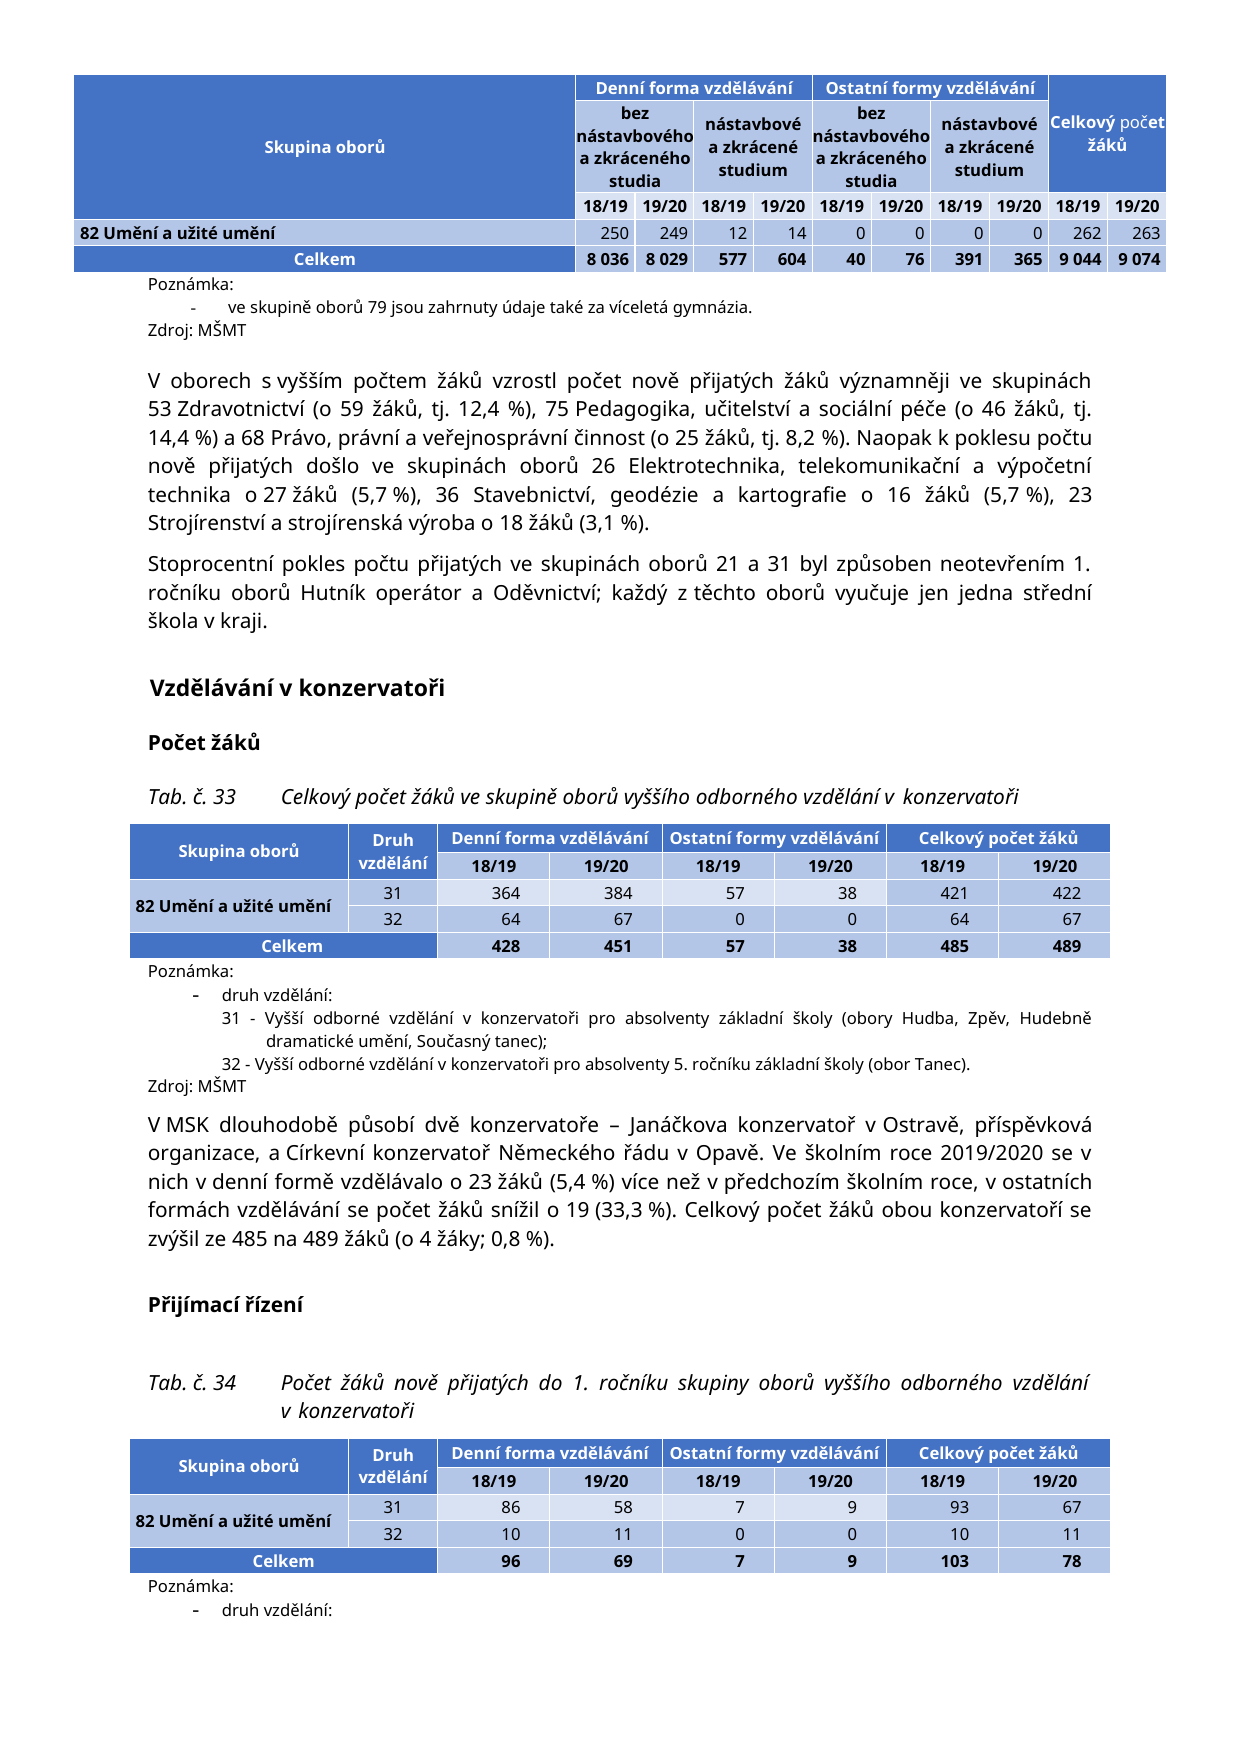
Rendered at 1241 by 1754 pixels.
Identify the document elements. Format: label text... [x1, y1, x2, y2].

table_cell 40 [813, 246, 871, 272]
table_header Denní forma vzdělávání [438, 1439, 662, 1467]
table_cell 10 [438, 1521, 549, 1547]
table_cell 18/19 [663, 853, 774, 879]
table_cell 19/20 [550, 1468, 662, 1494]
table_cell 96 [438, 1548, 549, 1573]
text 32 - Vyšší odborné vzdělání v konzervatoři pro absolventy 5. ročníku základní školy (obor Tanec). [148, 1052, 1092, 1075]
table_cell 9 [775, 1495, 886, 1520]
list druh vzdělání: [192, 982, 1092, 1007]
table_cell 18/19 [931, 193, 989, 219]
table_cell Celkem [130, 933, 437, 958]
table_cell 64 [438, 906, 549, 932]
table_cell 428 [438, 933, 549, 958]
table_cell 18/19 [887, 1468, 998, 1494]
table_cell nástavbové a zkrácené studium [694, 101, 812, 192]
table_cell 82 Umění a užité umění [74, 220, 575, 245]
table_cell 9 044 [1049, 246, 1107, 272]
table_cell 18/19 [694, 193, 753, 219]
table_cell 19/20 [775, 853, 886, 879]
table_cell 384 [550, 880, 662, 905]
table_header Ostatní formy vzdělávání [813, 75, 1048, 100]
text Počet žáků [148, 728, 1092, 757]
table_header Celkový počet žáků [887, 1439, 1110, 1467]
text Zdroj: MŠMT [148, 318, 1092, 341]
table_cell 19/20 [872, 193, 930, 219]
table_cell 0 [663, 906, 774, 932]
table_cell 78 [999, 1548, 1110, 1573]
table_cell 7 [663, 1548, 774, 1573]
table_cell 11 [999, 1521, 1110, 1547]
table_cell 9 [775, 1548, 886, 1573]
table_cell 364 [438, 880, 549, 905]
table_header Druh vzdělání [349, 824, 437, 879]
table_header Skupina oborů [130, 824, 348, 879]
table_cell bez nástavbového a zkráceného studia [576, 101, 693, 192]
text Poznámka: [148, 960, 1092, 982]
table_cell 18/19 [813, 193, 871, 219]
table_cell 69 [550, 1548, 662, 1573]
table_cell 391 [931, 246, 989, 272]
table_cell 31 [349, 1495, 437, 1520]
table_cell 19/20 [990, 193, 1048, 219]
table_header Celkový počet žáků [887, 824, 1110, 852]
table_cell 86 [438, 1495, 549, 1520]
table_cell 249 [636, 220, 693, 245]
table_cell 10 [887, 1521, 998, 1547]
table_cell bez nástavbového a zkráceného studia [813, 101, 930, 192]
table_cell 8 036 [576, 246, 634, 272]
table_cell 0 [990, 220, 1048, 245]
table_cell 19/20 [999, 853, 1110, 879]
table_cell 18/19 [663, 1468, 774, 1494]
table_header Ostatní formy vzdělávání [663, 1439, 886, 1467]
subtitle Vzdělávání v konzervatoři [149, 672, 1092, 703]
table_cell 0 [775, 906, 886, 932]
table_cell nástavbové a zkrácené studium [931, 101, 1048, 192]
table_cell 32 [349, 1521, 437, 1547]
list Počet žáků nově přijatých do 1. ročníku skupiny oborů vyššího odborného vzdělání v konzervatoři [148, 1368, 1092, 1425]
table_cell 0 [813, 220, 871, 245]
table_cell 82 Umění a užité umění [130, 880, 348, 932]
text V oborech s vyšším počtem žáků vzrostl počet nově přijatých žáků významněji ve skupinách 53 Zdravotnictví (o 59 žáků, tj. 12,4 %), 75 Pedagogika, učitelství a sociální péče (o 46 žáků, tj. 14,4 %) a 68 Právo, právní a veřejnosprávní činnost (o 25 žáků, tj. 8,2 %). Naopak k poklesu počtu nově přijatých došlo ve skupinách oborů 26 Elektrotechnika, telekomunikační a výpočetní technika o 27 žáků (5,7 %), 36 Stavebnictví, geodézie a kartografie o 16 žáků (5,7 %), 23 Strojírenství a strojírenská výroba o 18 žáků (3,1 %). [148, 366, 1092, 537]
table_header Denní forma vzdělávání [576, 75, 812, 100]
table_cell 19/20 [999, 1468, 1110, 1494]
table_cell 19/20 [775, 1468, 886, 1494]
table_cell 31 [349, 880, 437, 905]
table_cell 64 [887, 906, 998, 932]
table_cell 57 [663, 880, 774, 905]
table_cell 32 [349, 906, 437, 932]
table_cell 103 [887, 1548, 998, 1573]
text Poznámka: [148, 1574, 1092, 1597]
text V MSK dlouhodobě působí dvě konzervatoře – Janáčkova konzervatoř v Ostravě, příspěvková organizace, a Církevní konzervatoř Německého řádu v Opavě. Ve školním roce 2019/2020 se v nich v denní formě vzdělávalo o 23 žáků (5,4 %) více než v předchozím školním roce, v ostatních formách vzdělávání se počet žáků snížil o 19 (33,3 %). Celkový počet žáků obou konzervatoří se zvýšil ze 485 na 489 žáků (o 4 žáky; 0,8 %). [148, 1110, 1092, 1252]
table_header Skupina oborů [130, 1439, 348, 1494]
table_cell 58 [550, 1495, 662, 1520]
table_cell 263 [1108, 220, 1166, 245]
table_cell 422 [999, 880, 1110, 905]
table_cell 18/19 [887, 853, 998, 879]
table_cell 19/20 [1108, 193, 1166, 219]
list druh vzdělání: [192, 1597, 1092, 1621]
table_cell 57 [663, 933, 774, 958]
table_cell 7 [663, 1495, 774, 1520]
table_cell 76 [872, 246, 930, 272]
table_cell 0 [663, 1521, 774, 1547]
table_cell 67 [999, 1495, 1110, 1520]
list Celkový počet žáků ve skupině oborů vyššího odborného vzdělání v konzervatoři [148, 782, 1092, 810]
table_cell 262 [1049, 220, 1107, 245]
table_cell 18/19 [576, 193, 634, 219]
text Přijímací řízení [148, 1290, 1092, 1318]
table_cell 9 074 [1108, 246, 1166, 272]
table_cell 38 [775, 880, 886, 905]
table_cell 19/20 [754, 193, 812, 219]
table_cell 485 [887, 933, 998, 958]
table_cell 604 [754, 246, 812, 272]
table_header Ostatní formy vzdělávání [663, 824, 886, 852]
table_cell 365 [990, 246, 1048, 272]
table_cell 93 [887, 1495, 998, 1520]
table_cell Celkem [74, 246, 575, 272]
text Stoprocentní pokles počtu přijatých ve skupinách oborů 21 a 31 byl způsoben neotevřením 1. ročníku oborů Hutník operátor a Oděvnictví; každý z těchto oborů vyučuje jen jedna střední škola v kraji. [148, 549, 1092, 634]
table_cell 19/20 [550, 853, 662, 879]
table_cell 250 [576, 220, 634, 245]
table_cell 14 [754, 220, 812, 245]
table_cell 8 029 [636, 246, 693, 272]
table_cell 19/20 [636, 193, 693, 219]
table_cell 18/19 [438, 1468, 549, 1494]
table_cell 421 [887, 880, 998, 905]
table_cell 38 [775, 933, 886, 958]
table_cell Celkem [130, 1548, 437, 1573]
table_header Denní forma vzdělávání [438, 824, 662, 852]
table_cell 18/19 [438, 853, 549, 879]
text Poznámka: [148, 273, 1092, 296]
table_cell 82 Umění a užité umění [130, 1495, 348, 1547]
list ve skupině oborů 79 jsou zahrnuty údaje také za víceletá gymnázia. [190, 296, 1092, 318]
table_cell 11 [550, 1521, 662, 1547]
table_cell 18/19 [1049, 193, 1107, 219]
table_cell 0 [775, 1521, 886, 1547]
table_cell 489 [999, 933, 1110, 958]
text 31 - Vyšší odborné vzdělání v konzervatoři pro absolventy základní školy (obory Hudba, Zpěv, Hudebně dramatické umění, Současný tanec); [222, 1007, 1092, 1052]
table_cell 12 [694, 220, 753, 245]
table_header Celkový počet žáků [1049, 75, 1166, 192]
table_cell 0 [931, 220, 989, 245]
table_cell 67 [550, 906, 662, 932]
text Zdroj: MŠMT [148, 1075, 1092, 1097]
table_header Druh vzdělání [349, 1439, 437, 1494]
table_cell 67 [999, 906, 1110, 932]
table_header Skupina oborů [74, 75, 575, 219]
table_cell 451 [550, 933, 662, 958]
table_cell 0 [872, 220, 930, 245]
table_cell 577 [694, 246, 753, 272]
